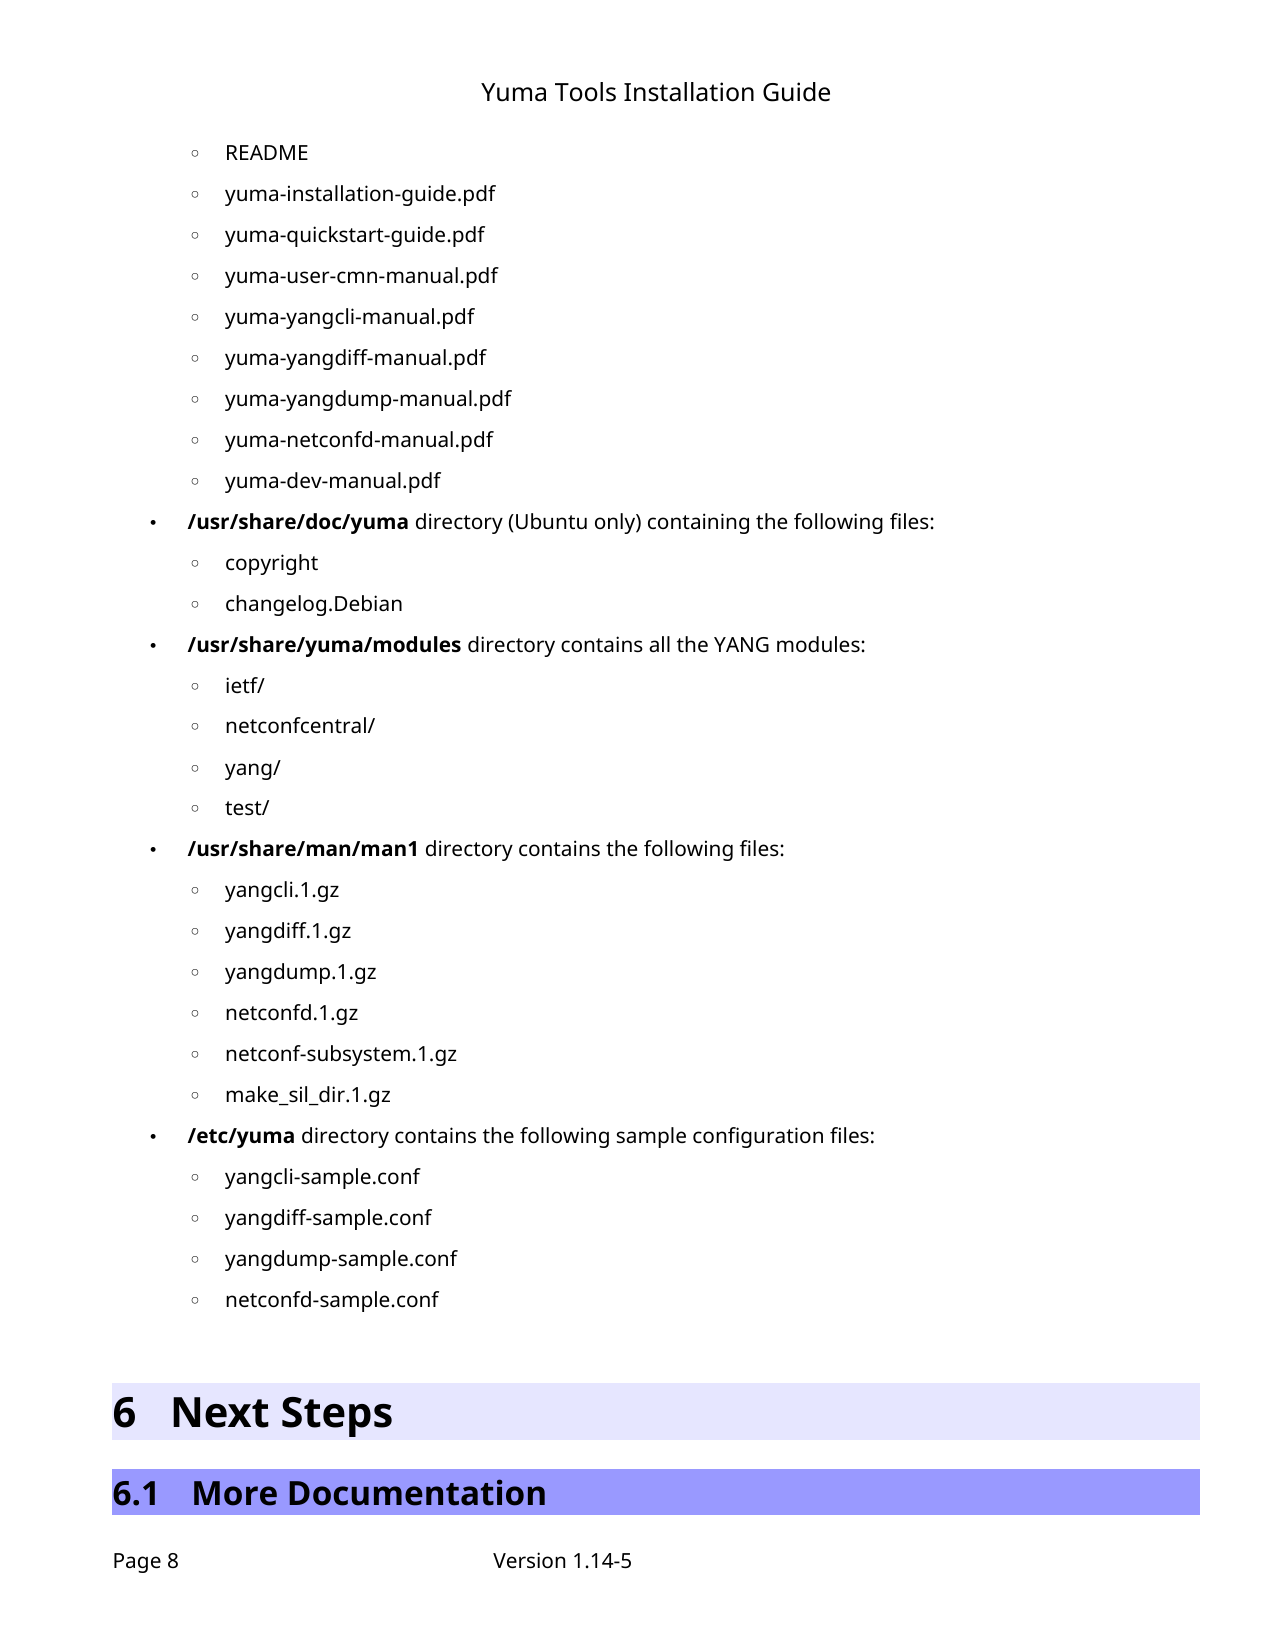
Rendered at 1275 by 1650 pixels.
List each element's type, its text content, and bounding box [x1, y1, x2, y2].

list /usr/share/yuma/modules directory contains all the YANG modules: [150, 630, 1200, 658]
list yangdump.1.gz [187, 957, 1200, 986]
list yuma-user-cmn-manual.pdf [187, 261, 1200, 290]
list copyright [187, 548, 1200, 576]
subtitle More Documentation [112, 1469, 1200, 1515]
list README [187, 138, 1200, 167]
list netconf-subsystem.1.gz [187, 1039, 1200, 1068]
list yuma-installation-guide.pdf [187, 179, 1200, 208]
list netconfcentral/ [187, 712, 1200, 740]
list make_sil_dir.1.gz [187, 1080, 1200, 1108]
list yangdiff.1.gz [187, 916, 1200, 945]
list test/ [187, 793, 1200, 822]
list yuma-yangcli-manual.pdf [187, 302, 1200, 331]
list yuma-dev-manual.pdf [187, 466, 1200, 494]
list yangdump-sample.conf [187, 1244, 1200, 1272]
list yangcli-sample.conf [187, 1162, 1200, 1190]
list changelog.Debian [187, 589, 1200, 617]
list yangcli.1.gz [187, 875, 1200, 904]
list netconfd-sample.conf [187, 1285, 1200, 1313]
list yuma-netconfd-manual.pdf [187, 425, 1200, 453]
list yangdiff-sample.conf [187, 1203, 1200, 1231]
list yuma-quickstart-guide.pdf [187, 220, 1200, 249]
list yang/ [187, 753, 1200, 781]
list /etc/yuma directory contains the following sample configuration files: [150, 1121, 1200, 1149]
list ietf/ [187, 671, 1200, 699]
list netconfd.1.gz [187, 998, 1200, 1027]
list yuma-yangdiff-manual.pdf [187, 343, 1200, 372]
subtitle Next Steps [112, 1383, 1200, 1440]
list /usr/share/man/man1 directory contains the following files: [150, 834, 1200, 863]
list /usr/share/doc/yuma directory (Ubuntu only) containing the following files: [150, 507, 1200, 535]
list yuma-yangdump-manual.pdf [187, 384, 1200, 413]
